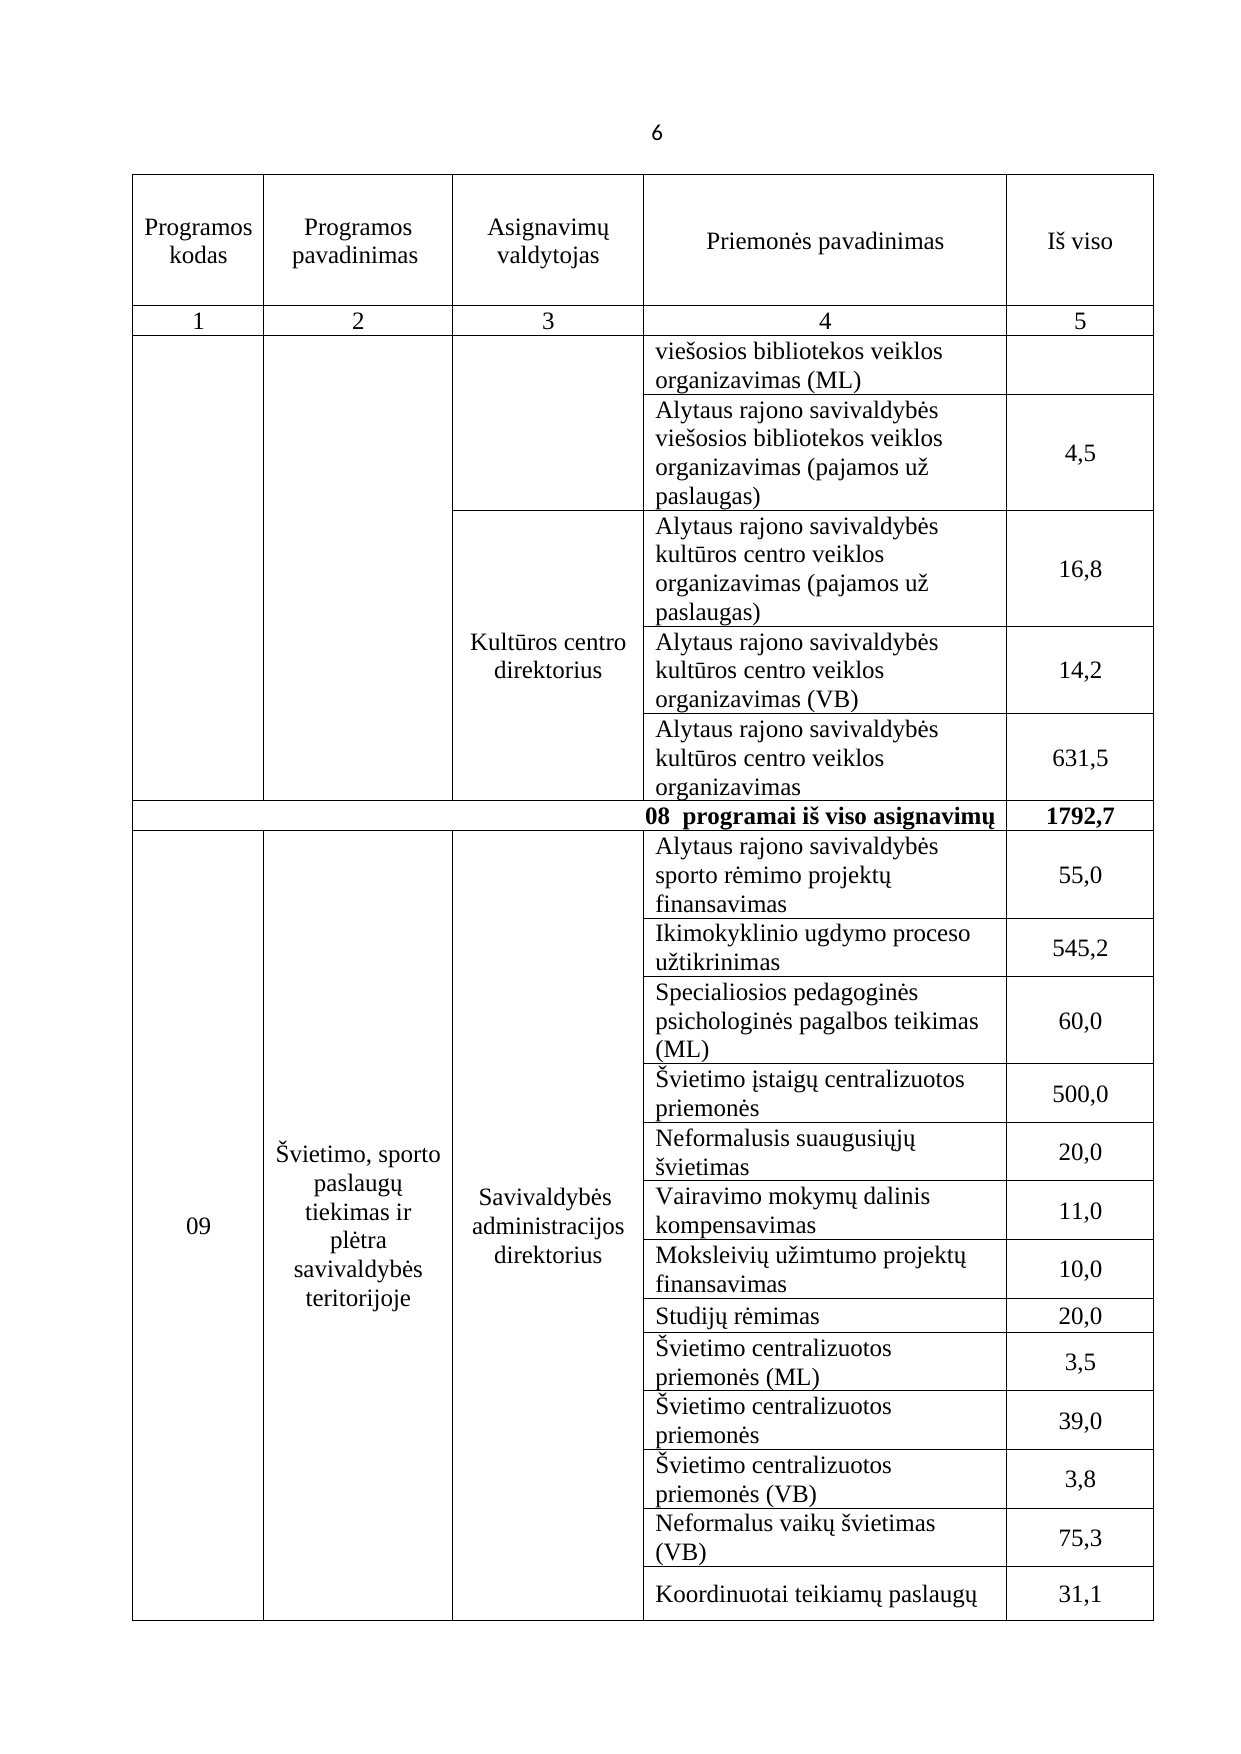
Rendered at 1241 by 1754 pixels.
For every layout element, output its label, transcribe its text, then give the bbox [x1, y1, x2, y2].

table_cell 14,2 [1007, 627, 1153, 713]
table_cell 1792,7 [1007, 801, 1153, 830]
table_cell 3 [453, 306, 643, 335]
table_cell Neformalusis suaugusiųjų švietimas [644, 1123, 1006, 1180]
table_cell viešosios bibliotekos veiklos organizavimas (ML) [644, 336, 1006, 394]
table_cell 31,1 [1007, 1567, 1153, 1620]
table_cell 3,5 [1007, 1333, 1153, 1390]
table_cell 55,0 [1007, 831, 1153, 917]
table_cell 3,8 [1007, 1450, 1153, 1507]
table_header Priemonės pavadinimas [644, 175, 1006, 305]
table_cell 4 [644, 306, 1006, 335]
table_cell Alytaus rajono savivaldybės kultūros centro veiklos organizavimas (VB) [644, 627, 1006, 713]
table_cell Alytaus rajono savivaldybės kultūros centro veiklos organizavimas (pajamos už paslaugas) [644, 511, 1006, 626]
table_cell Kultūros centro direktorius [453, 511, 643, 800]
table_cell Savivaldybės administracijos direktorius [453, 831, 643, 1620]
table_cell Švietimo centralizuotos priemonės [644, 1391, 1006, 1449]
table_cell Moksleivių užimtumo projektų finansavimas [644, 1240, 1006, 1297]
table_cell [453, 336, 643, 510]
table_cell 20,0 [1007, 1299, 1153, 1332]
table_cell [1007, 336, 1153, 394]
table_cell Švietimo centralizuotos priemonės (ML) [644, 1333, 1006, 1390]
table_cell 5 [1007, 306, 1153, 335]
table_header Iš viso [1007, 175, 1153, 305]
table_cell Alytaus rajono savivaldybės sporto rėmimo projektų finansavimas [644, 831, 1006, 917]
table_cell 631,5 [1007, 714, 1153, 800]
table_cell Ikimokyklinio ugdymo proceso užtikrinimas [644, 919, 1006, 976]
table_cell 39,0 [1007, 1391, 1153, 1449]
table_cell Alytaus rajono savivaldybės kultūros centro veiklos organizavimas [644, 714, 1006, 800]
table_cell 2 [264, 306, 452, 335]
table_cell Specialiosios pedagoginės psichologinės pagalbos teikimas (ML) [644, 977, 1006, 1063]
table_cell Švietimo centralizuotos priemonės (VB) [644, 1450, 1006, 1507]
table_cell Švietimo, sporto paslaugų tiekimas ir plėtra savivaldybės teritorijoje [264, 831, 452, 1620]
table_cell Studijų rėmimas [644, 1299, 1006, 1332]
table_header Asignavimų valdytojas [453, 175, 643, 305]
table_cell 545,2 [1007, 919, 1153, 976]
table_cell 4,5 [1007, 395, 1153, 510]
table_cell Neformalus vaikų švietimas (VB) [644, 1509, 1006, 1566]
table_cell 08 programai iš viso asignavimų [133, 801, 1006, 830]
table_cell 11,0 [1007, 1181, 1153, 1239]
table_cell Vairavimo mokymų dalinis kompensavimas [644, 1181, 1006, 1239]
table_cell 10,0 [1007, 1240, 1153, 1297]
table_cell 1 [133, 306, 263, 335]
table_cell Alytaus rajono savivaldybės viešosios bibliotekos veiklos organizavimas (pajamos už paslaugas) [644, 395, 1006, 510]
table_cell 16,8 [1007, 511, 1153, 626]
table_cell 500,0 [1007, 1064, 1153, 1122]
table_cell 60,0 [1007, 977, 1153, 1063]
table_cell [264, 336, 452, 800]
table_cell Koordinuotai teikiamų paslaugų [644, 1567, 1006, 1620]
table_header Programos pavadinimas [264, 175, 452, 305]
table_cell Švietimo įstaigų centralizuotos priemonės [644, 1064, 1006, 1122]
table_cell 75,3 [1007, 1509, 1153, 1566]
table_header Programos kodas [133, 175, 263, 305]
table_cell 09 [133, 831, 263, 1620]
table_cell [133, 336, 263, 800]
table_cell 20,0 [1007, 1123, 1153, 1180]
